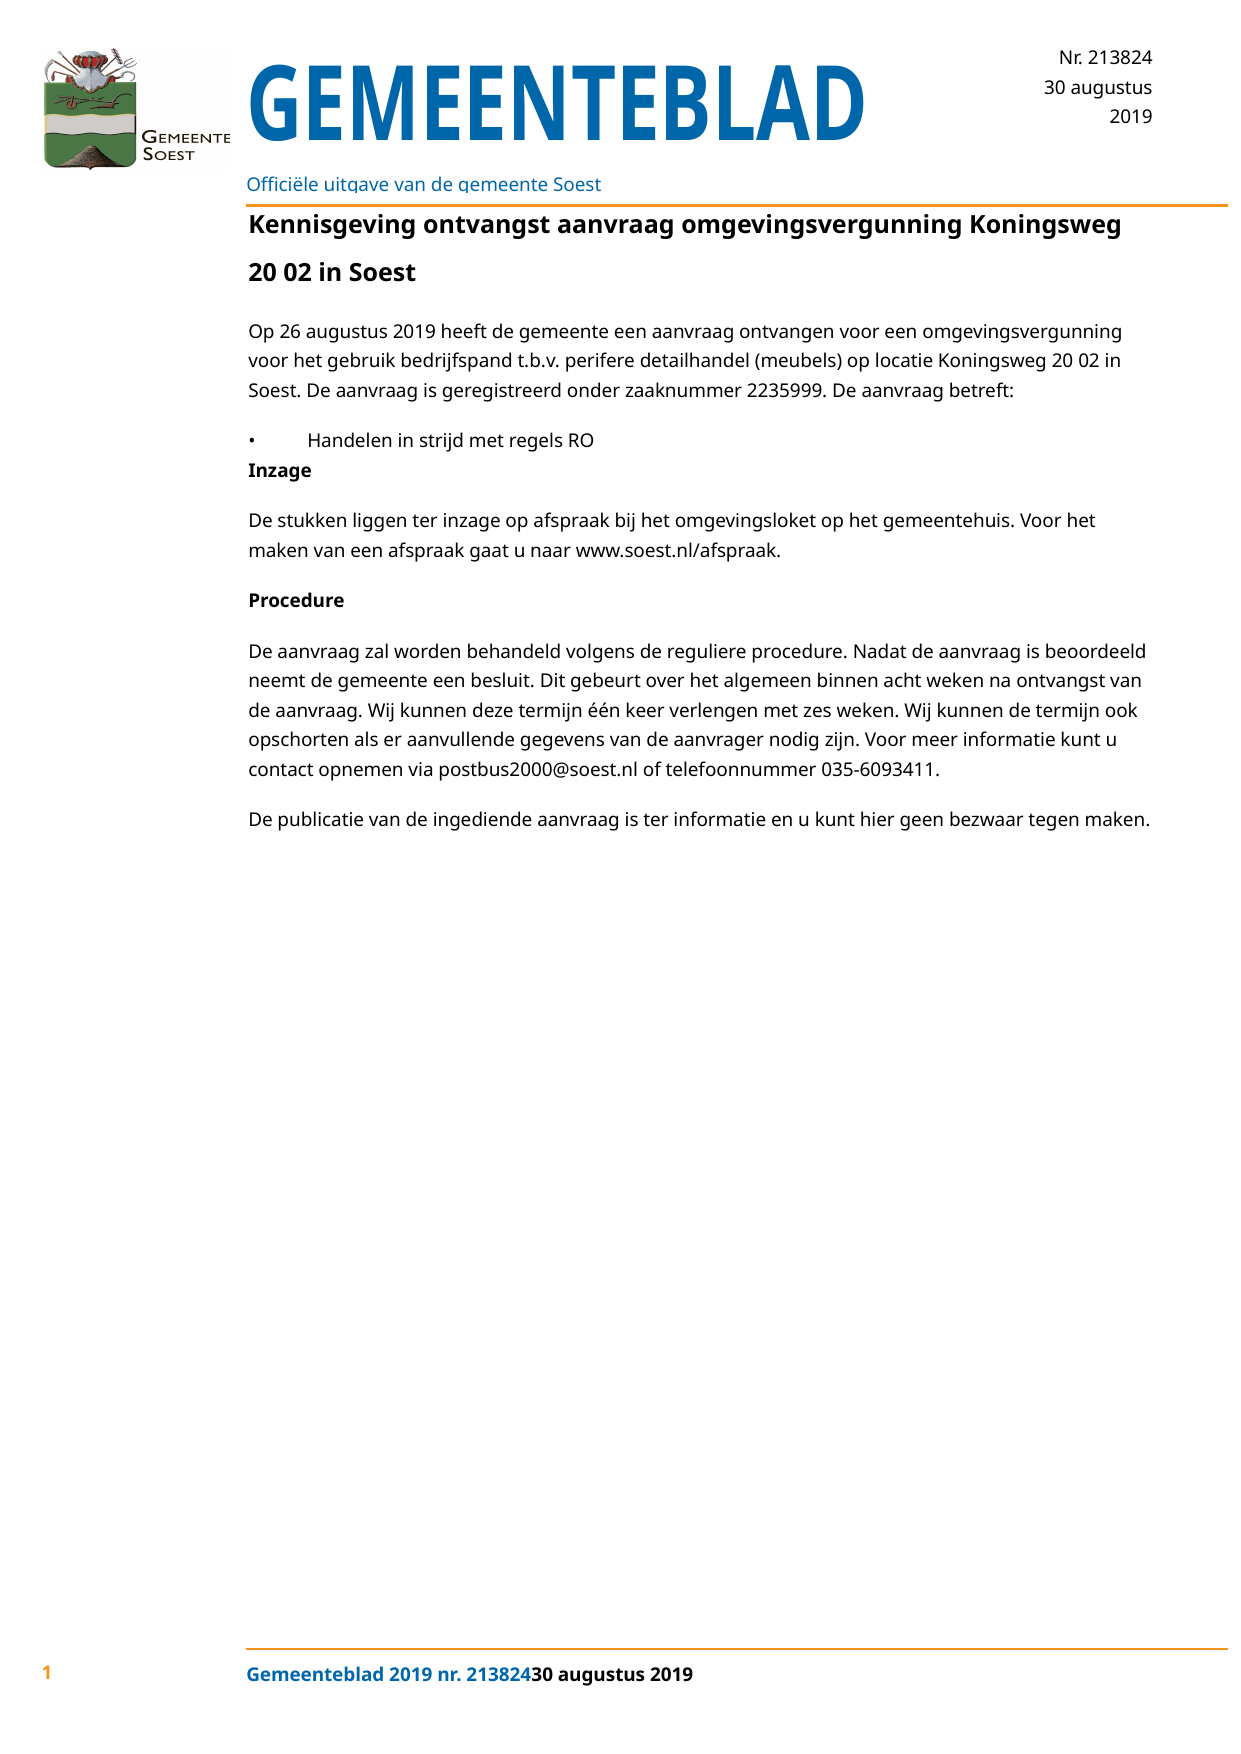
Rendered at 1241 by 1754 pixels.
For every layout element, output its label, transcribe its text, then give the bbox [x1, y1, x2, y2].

text Kennisgeving ontvangst aanvraag omgevingsvergunning Koningsweg 20 02 in Soest [248, 207, 1152, 288]
list Handelen in strijd met regels RO [248, 427, 1152, 453]
text De publicatie van de ingediende aanvraag is ter informatie en u kunt hier geen bezwaar tegen maken. [248, 807, 1152, 832]
text De stukken liggen ter inzage op afspraak bij het omgevingsloket op het gemeentehuis. Voor het maken van een afspraak gaat u naar www.soest.nl/afspraak. [248, 507, 1152, 563]
text Op 26 augustus 2019 heeft de gemeente een aanvraag ontvangen voor een omgevingsvergunning voor het gebruik bedrijfspand t.b.v. perifere detailhandel (meubels) op locatie Koningsweg 20 02 in Soest. De aanvraag is geregistreerd onder zaaknummer 2235999. De aanvraag betreft: [248, 318, 1152, 403]
text De aanvraag zal worden behandeld volgens de reguliere procedure. Nadat de aanvraag is beoordeeld neemt de gemeente een besluit. Dit gebeurt over het algemeen binnen acht weken na ontvangst van de aanvraag. Wij kunnen deze termijn één keer verlengen met zes weken. Wij kunnen de termijn ook opschorten als er aanvullende gegevens van de aanvrager nodig zijn. Voor meer informatie kunt u contact opnemen via postbus2000@soest.nl of telefoonnummer 035-6093411. [248, 638, 1152, 782]
text Inzage [248, 457, 1152, 483]
picture [41, 47, 231, 172]
text Procedure [248, 587, 1152, 613]
